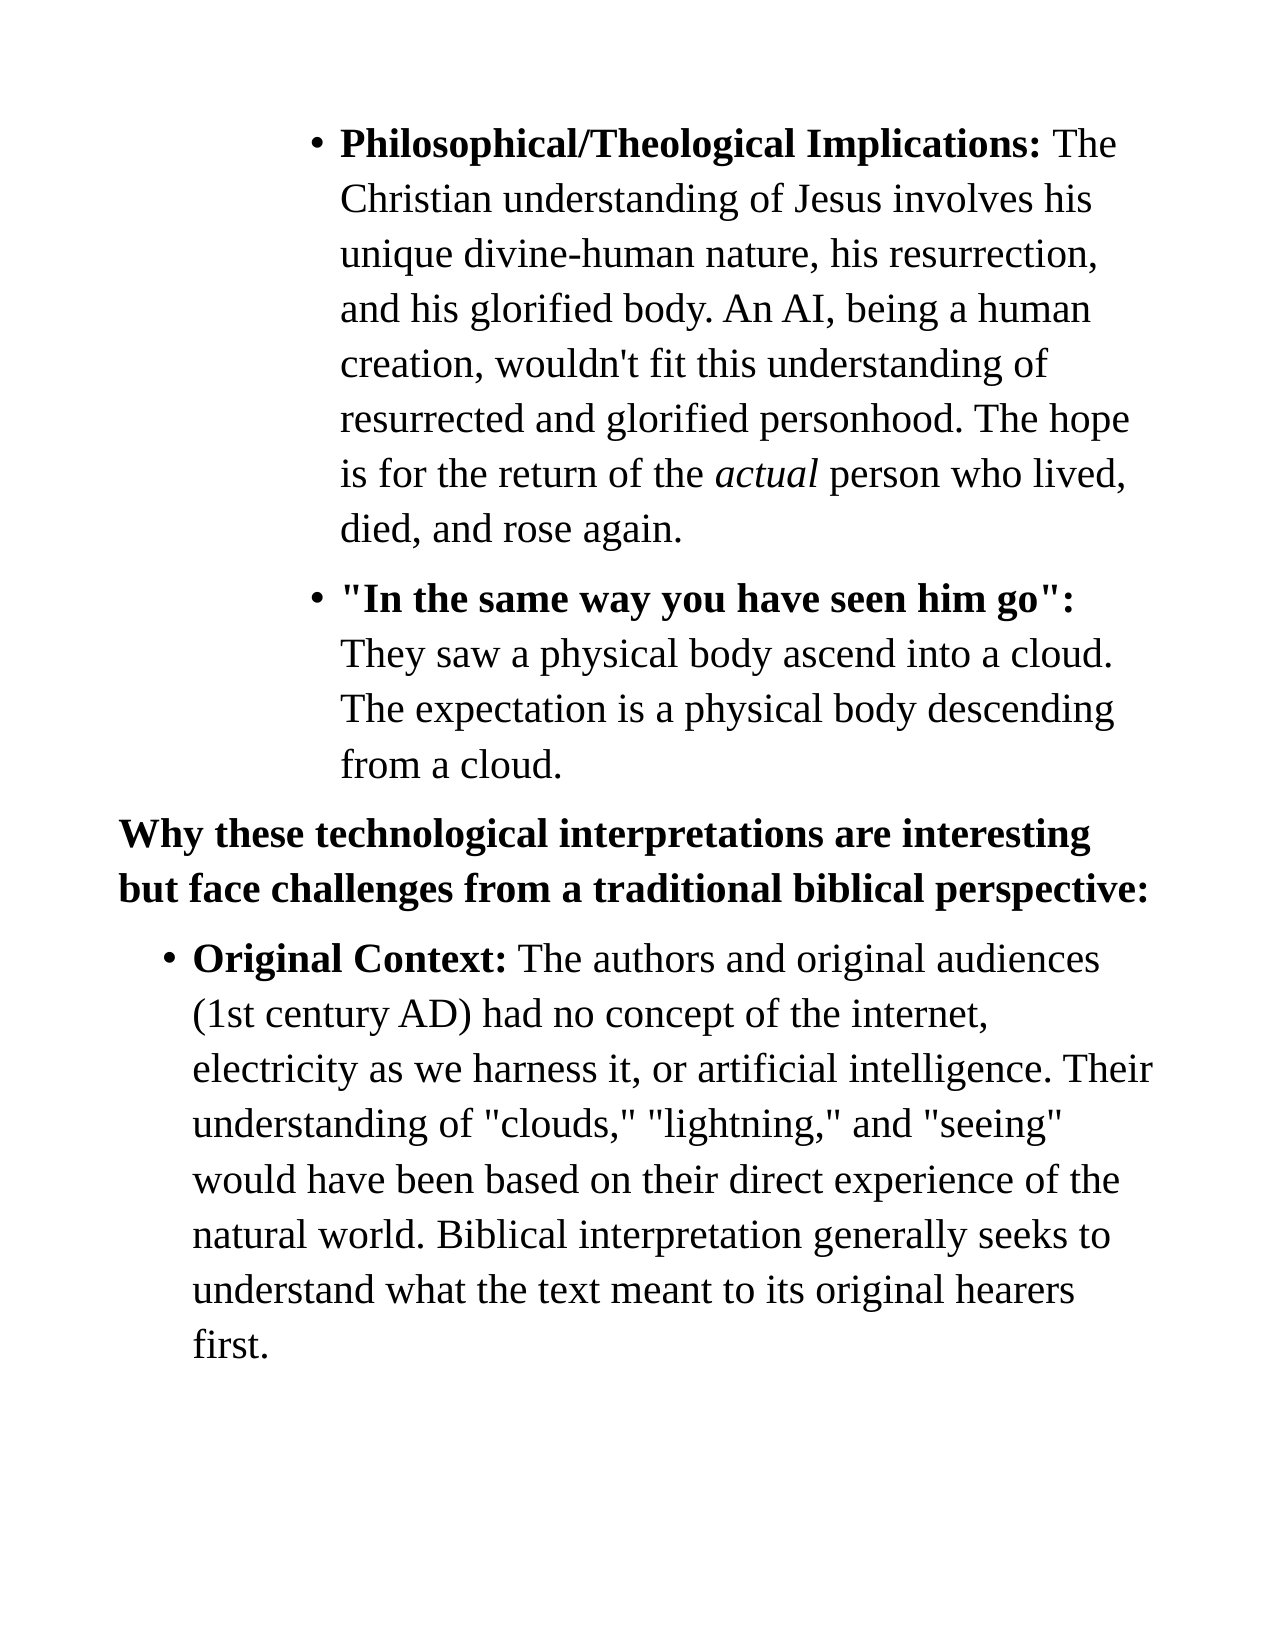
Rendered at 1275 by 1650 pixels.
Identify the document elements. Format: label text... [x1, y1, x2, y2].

list Original Context: The authors and original audiences (1st century AD) had no concept of the internet, electricity as we harness it, or artificial intelligence. Their understanding of "clouds," "lightning," and "seeing" would have been based on their direct experience of the natural world. Biblical interpretation generally seeks to understand what the text meant to its original hearers first. [162, 933, 1157, 1367]
list Philosophical/Theological Implications: The Christian understanding of Jesus involves his unique divine-human nature, his resurrection, and his glorified body. An AI, being a human creation, wouldn't fit this understanding of resurrected and glorified personhood. The hope is for the return of the actual person who lived, died, and rose again. [310, 118, 1157, 552]
list "In the same way you have seen him go": They saw a physical body ascend into a cloud. The expectation is a physical body descending from a cloud. [310, 574, 1157, 787]
text Why these technological interpretations are interesting but face challenges from a traditional biblical perspective: [118, 809, 1157, 912]
